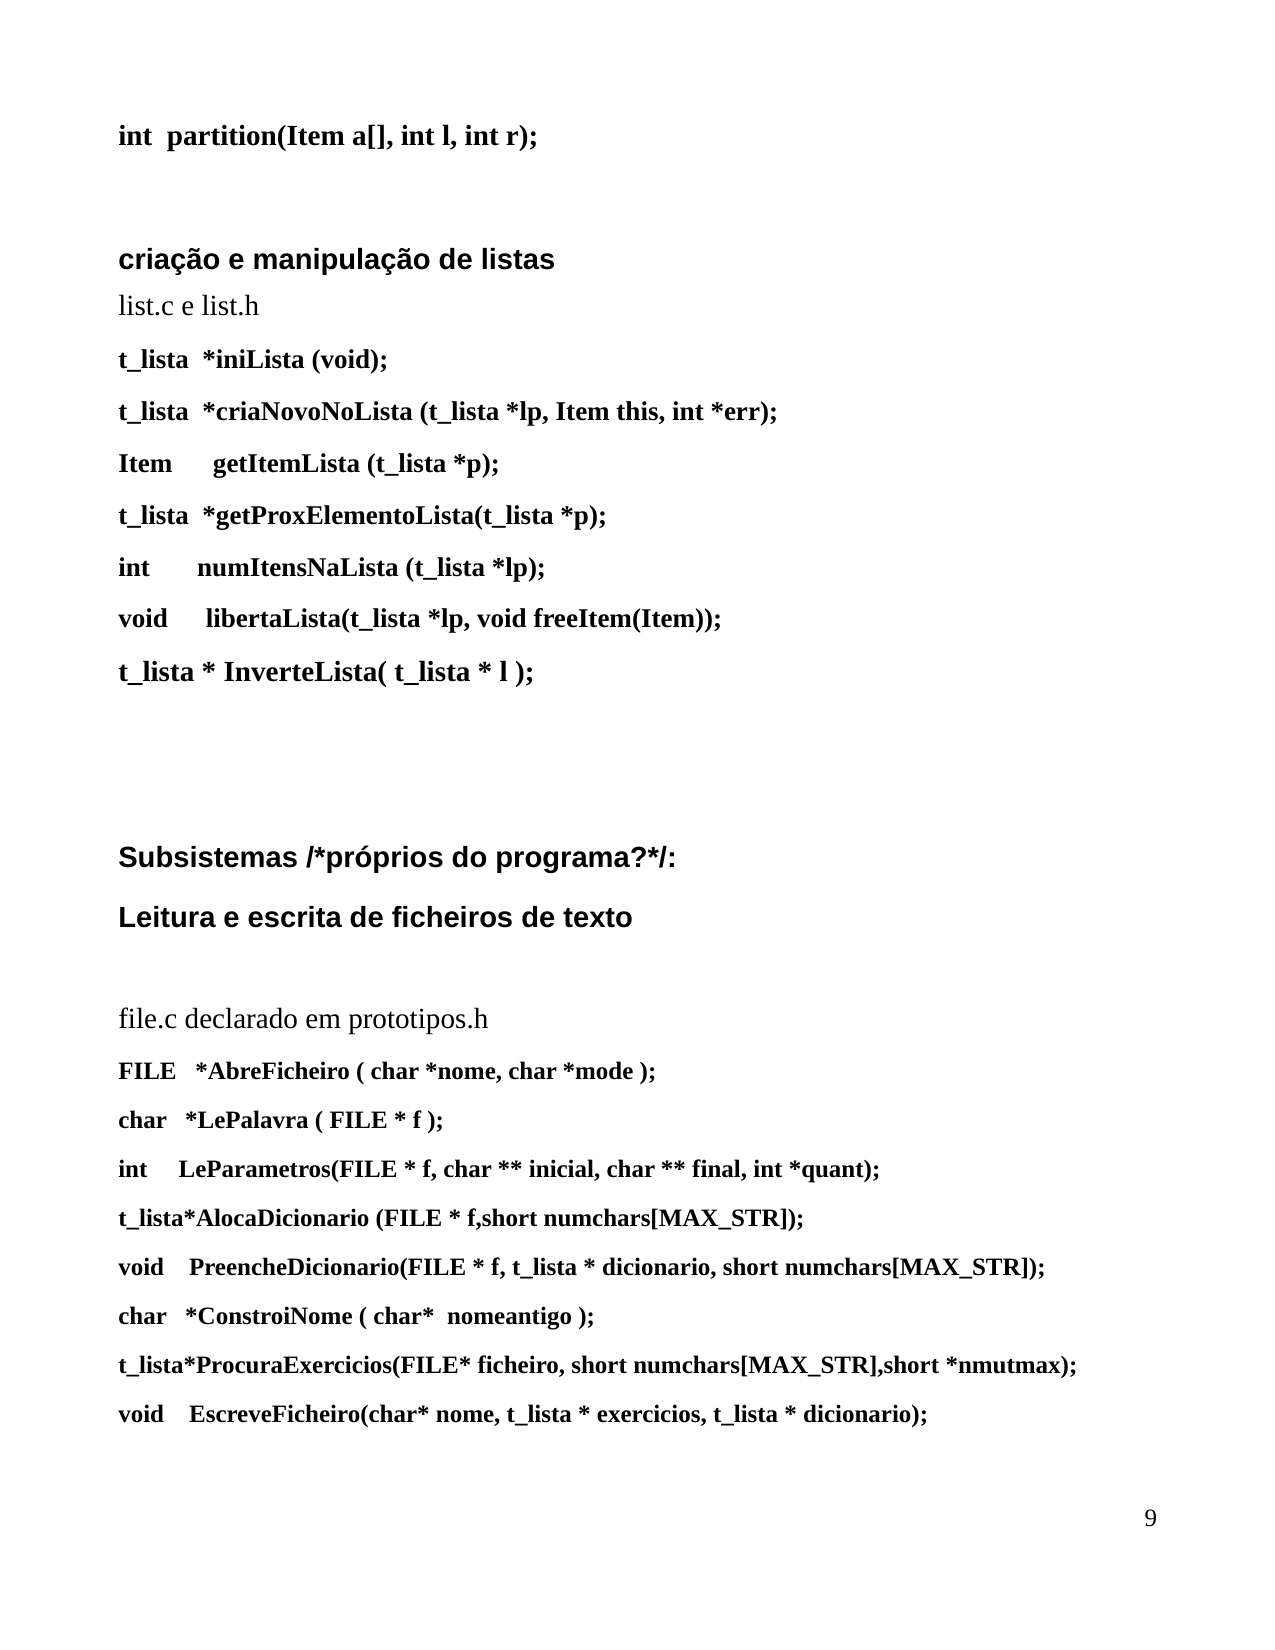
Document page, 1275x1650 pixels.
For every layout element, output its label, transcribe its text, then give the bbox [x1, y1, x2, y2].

subtitle criação e manipulação de listas [118, 242, 1157, 276]
text int partition(Item a[], int l, int r); [118, 118, 1157, 152]
text list.c e list.h [118, 288, 1157, 322]
text int numItensNaLista (t_lista *lp); [118, 551, 1157, 582]
subtitle Leitura e escrita de ficheiros de texto [118, 900, 1157, 934]
text FILE *AbreFicheiro ( char *nome, char *mode ); [118, 1056, 1157, 1084]
text void libertaLista(t_lista *lp, void freeItem(Item)); [118, 602, 1157, 634]
text char *LePalavra ( FILE * f ); [118, 1105, 1157, 1134]
text Item getItemLista (t_lista *p); [118, 447, 1157, 478]
text void EscreveFicheiro(char* nome, t_lista * exercicios, t_lista * dicionario); [118, 1399, 1157, 1428]
text char *ConstroiNome ( char* nomeantigo ); [118, 1301, 1157, 1330]
text file.c declarado em prototipos.h [118, 1001, 1157, 1034]
text t_lista *iniLista (void); [118, 343, 1157, 374]
subtitle Subsistemas /*próprios do programa?*/: [118, 839, 1157, 873]
text t_lista*ProcuraExercicios(FILE* ficheiro, short numchars[MAX_STR],short *nmutmax); [118, 1350, 1157, 1379]
text t_lista*AlocaDicionario (FILE * f,short numchars[MAX_STR]); [118, 1203, 1157, 1232]
text t_lista * InverteLista( t_lista * l ); [118, 654, 1157, 688]
text t_lista *getProxElementoLista(t_lista *p); [118, 499, 1157, 530]
text void PreencheDicionario(FILE * f, t_lista * dicionario, short numchars[MAX_STR]); [118, 1252, 1157, 1281]
text t_lista *criaNovoNoLista (t_lista *lp, Item this, int *err); [118, 395, 1157, 426]
text int LeParametros(FILE * f, char ** inicial, char ** final, int *quant); [118, 1154, 1157, 1183]
